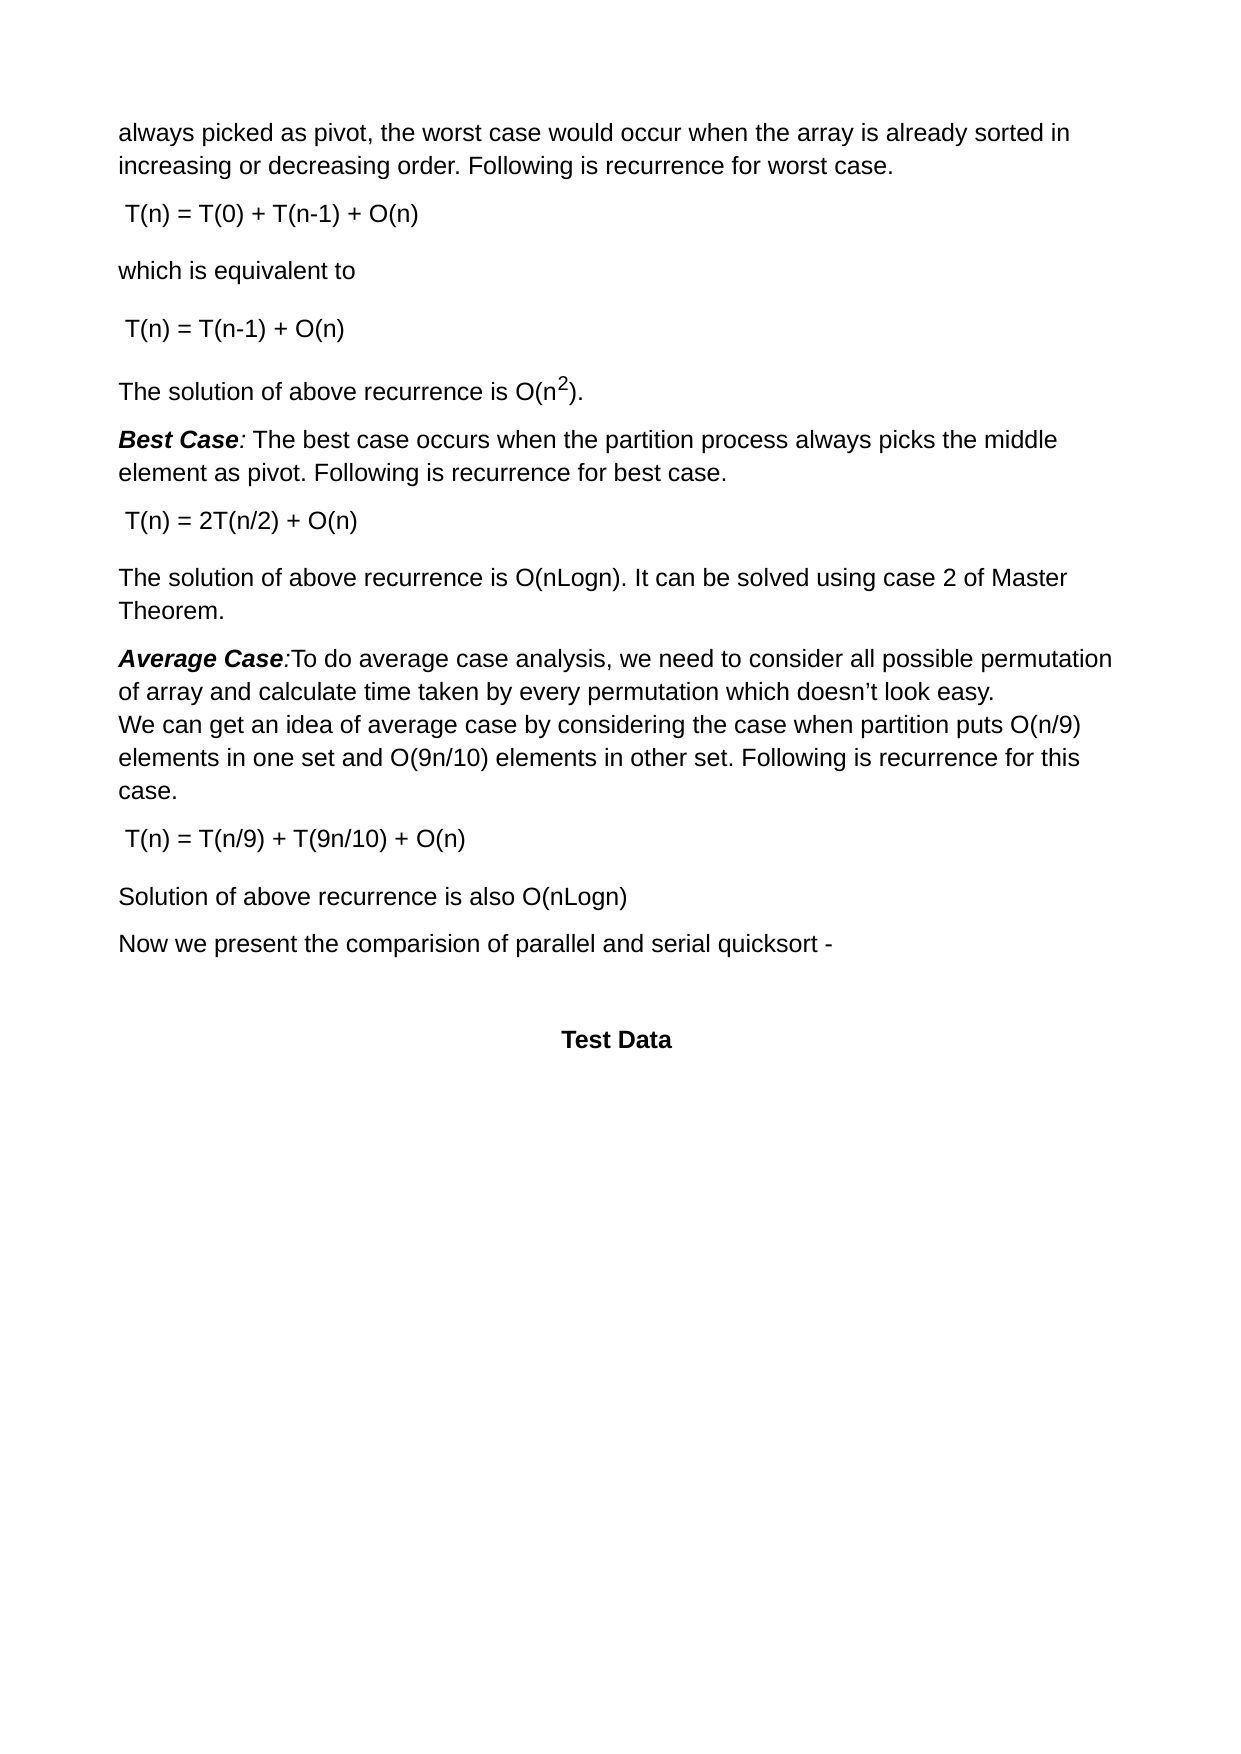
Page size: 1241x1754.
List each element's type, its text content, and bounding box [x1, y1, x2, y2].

text Test Data [118, 1024, 1122, 1053]
text T(n) = T(0) + T(n-1) + O(n) [118, 199, 1122, 227]
text Average Case:To do average case analysis, we need to consider all possible permutation of array and calculate time taken by every permutation which doesn’t look easy. We can get an idea of average case by considering the case when partition puts O(n/9) elements in one set and O(9n/10) elements in other set. Following is recurrence for this case. [118, 644, 1122, 805]
text The solution of above recurrence is O(nLogn). It can be solved using case 2 of Master Theorem. [118, 563, 1122, 625]
text always picked as pivot, the worst case would occur when the array is already sorted in increasing or decreasing order. Following is recurrence for worst case. [118, 118, 1122, 180]
text T(n) = 2T(n/2) + O(n) [118, 506, 1122, 534]
text Now we present the comparision of parallel and serial quicksort - [118, 929, 1122, 958]
text which is equivalent to [118, 256, 1122, 285]
text Solution of above recurrence is also O(nLogn) [118, 882, 1122, 911]
text T(n) = T(n-1) + O(n) [118, 314, 1122, 342]
text Best Case: The best case occurs when the partition process always picks the middle element as pivot. Following is recurrence for best case. [118, 425, 1122, 487]
text T(n) = T(n/9) + T(9n/10) + O(n) [118, 823, 1122, 852]
text The solution of above recurrence is O(n2). [118, 372, 1122, 406]
